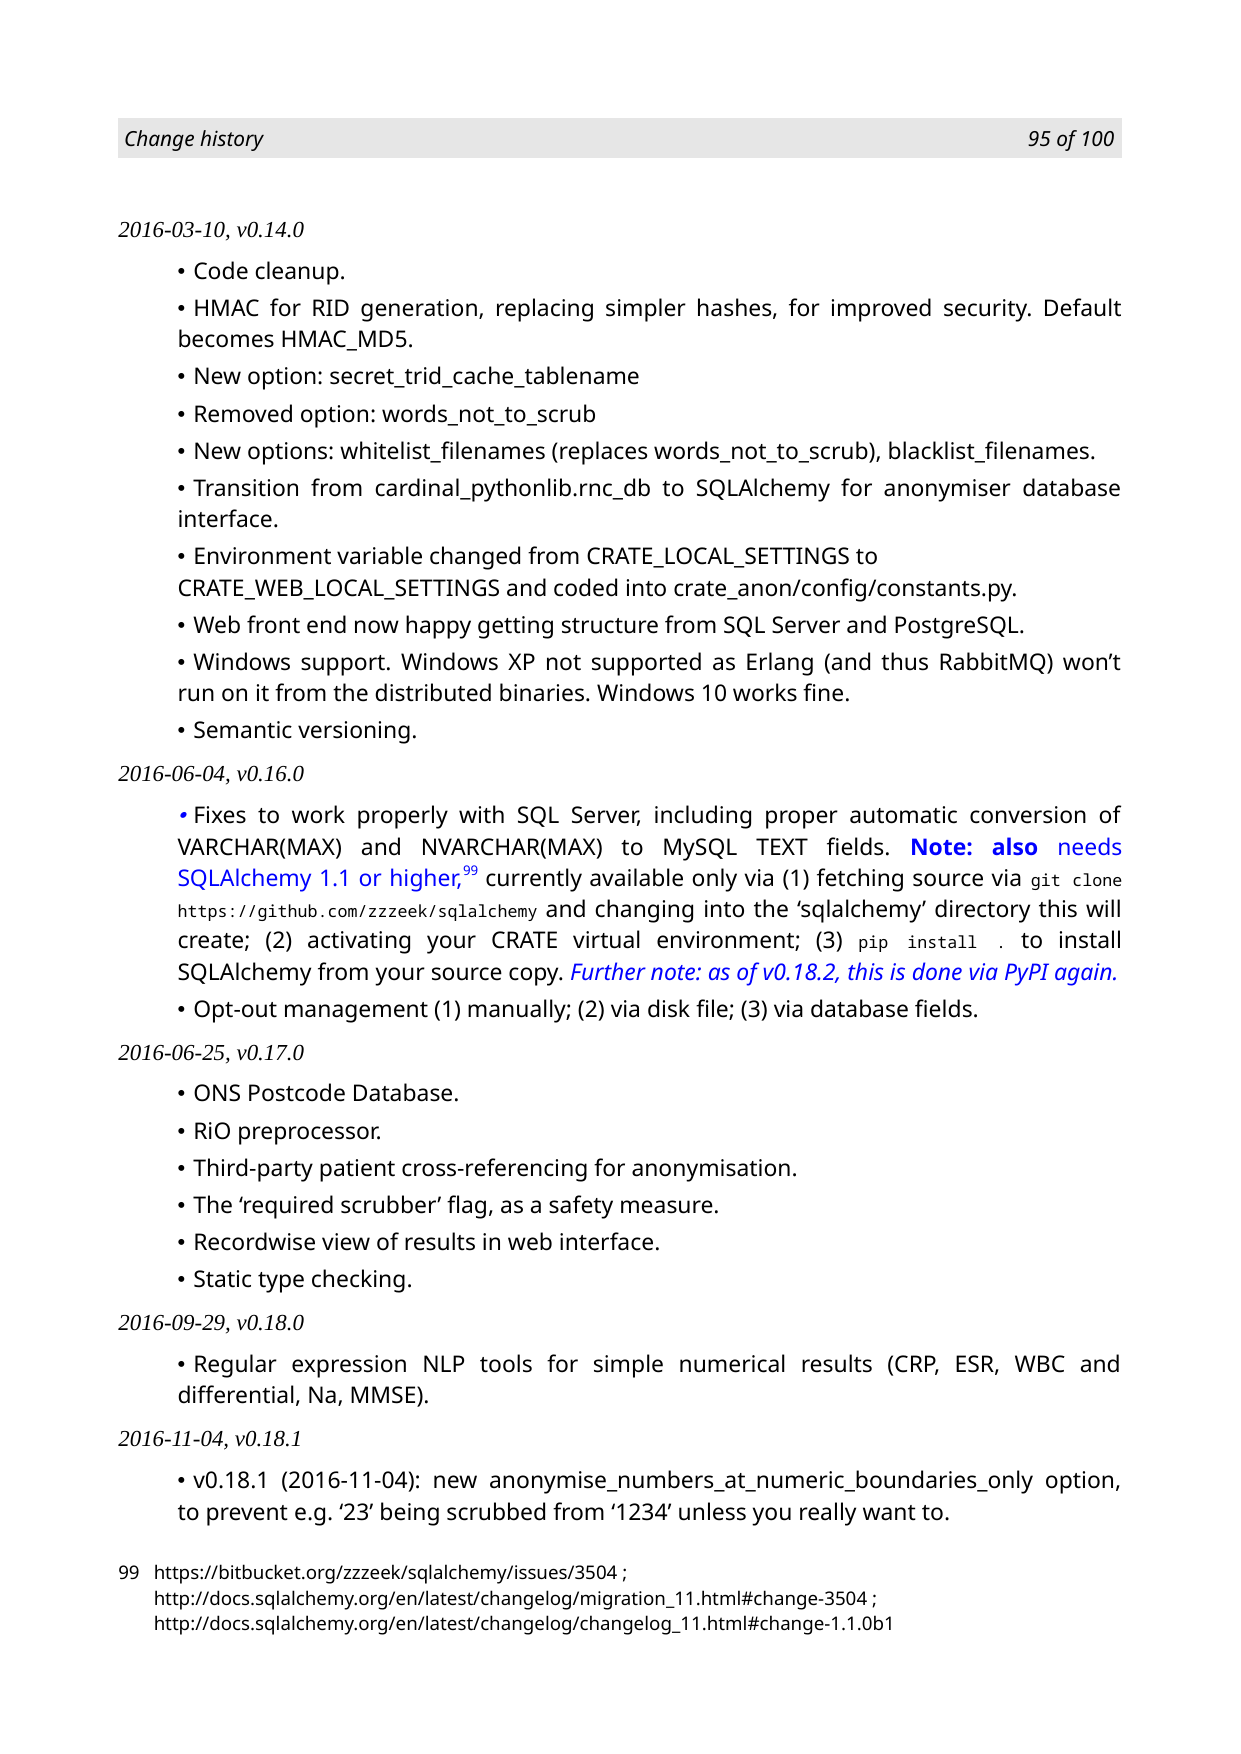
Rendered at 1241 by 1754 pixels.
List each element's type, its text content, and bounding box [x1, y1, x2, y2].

list The ‘required scrubber’ flag, as a safety measure. [177, 1189, 1122, 1220]
subtitle 2016-09-29, v0.18.0 [118, 1309, 1122, 1336]
list Fixes to work properly with SQL Server, including proper automatic conversion of VARCHAR(MAX) and NVARCHAR(MAX) to MySQL TEXT fields. Note: also needs SQLAlchemy 1.1 or higher, currently available only via (1) fetching source via git clone https://github.com/zzzeek/sqlalchemy and changing into the ‘sqlalchemy’ directory this will create; (2) activating your CRATE virtual environment; (3) pip install . to install SQLAlchemy from your source copy. Further note: as of v0.18.2, this is done via PyPI again. [177, 799, 1122, 987]
list v0.18.1 (2016-11-04): new anonymise_numbers_at_numeric_boundaries_only option, to prevent e.g. ‘23’ being scrubbed from ‘1234’ unless you really want to. [177, 1464, 1122, 1527]
list New option: secret_trid_cache_tablename [177, 360, 1122, 392]
list Semantic versioning. [177, 714, 1122, 746]
list Regular expression NLP tools for simple numerical results (CRP, ESR, WBC and differential, Na, MMSE). [177, 1348, 1122, 1411]
list RiO preprocessor. [177, 1114, 1122, 1146]
list Web front end now happy getting structure from SQL Server and PostgreSQL. [177, 609, 1122, 640]
subtitle 2016-06-04, v0.16.0 [118, 760, 1122, 787]
list Static type checking. [177, 1263, 1122, 1294]
list Code cleanup. [177, 255, 1122, 286]
subtitle 2016-03-10, v0.14.0 [118, 216, 1122, 242]
list New options: whitelist_filenames (replaces words_not_to_scrub), blacklist_filenames. [177, 435, 1122, 466]
list Transition from cardinal_pythonlib.rnc_db to SQLAlchemy for anonymiser database interface. [177, 472, 1122, 534]
list Third-party patient cross-referencing for anonymisation. [177, 1152, 1122, 1183]
list ONS Postcode Database. [177, 1077, 1122, 1109]
list Environment variable changed from CRATE_LOCAL_SETTINGS to CRATE_WEB_LOCAL_SETTINGS and coded into crate_anon/config/constants.py. [177, 540, 1122, 603]
list Opt-out management (1) manually; (2) via disk file; (3) via database fields. [177, 993, 1122, 1024]
list Recordwise view of results in web interface. [177, 1226, 1122, 1257]
list Removed option: words_not_to_scrub [177, 397, 1122, 429]
list HMAC for RID generation, replacing simpler hashes, for improved security. Default becomes HMAC_MD5. [177, 292, 1122, 354]
list https://bitbucket.org/zzzeek/sqlalchemy/issues/3504 ; http://docs.sqlalchemy.org/en/latest/changelog/migration_11.html#change-3504 ; http://docs.sqlalchemy.org/en/latest/changelog/changelog_11.html#change-1.1.0b1 [118, 1559, 1122, 1636]
subtitle 2016-06-25, v0.17.0 [118, 1039, 1122, 1065]
subtitle 2016-11-04, v0.18.1 [118, 1425, 1122, 1452]
list Windows support. Windows XP not supported as Erlang (and thus RabbitMQ) won’t run on it from the distributed binaries. Windows 10 works fine. [177, 646, 1122, 708]
